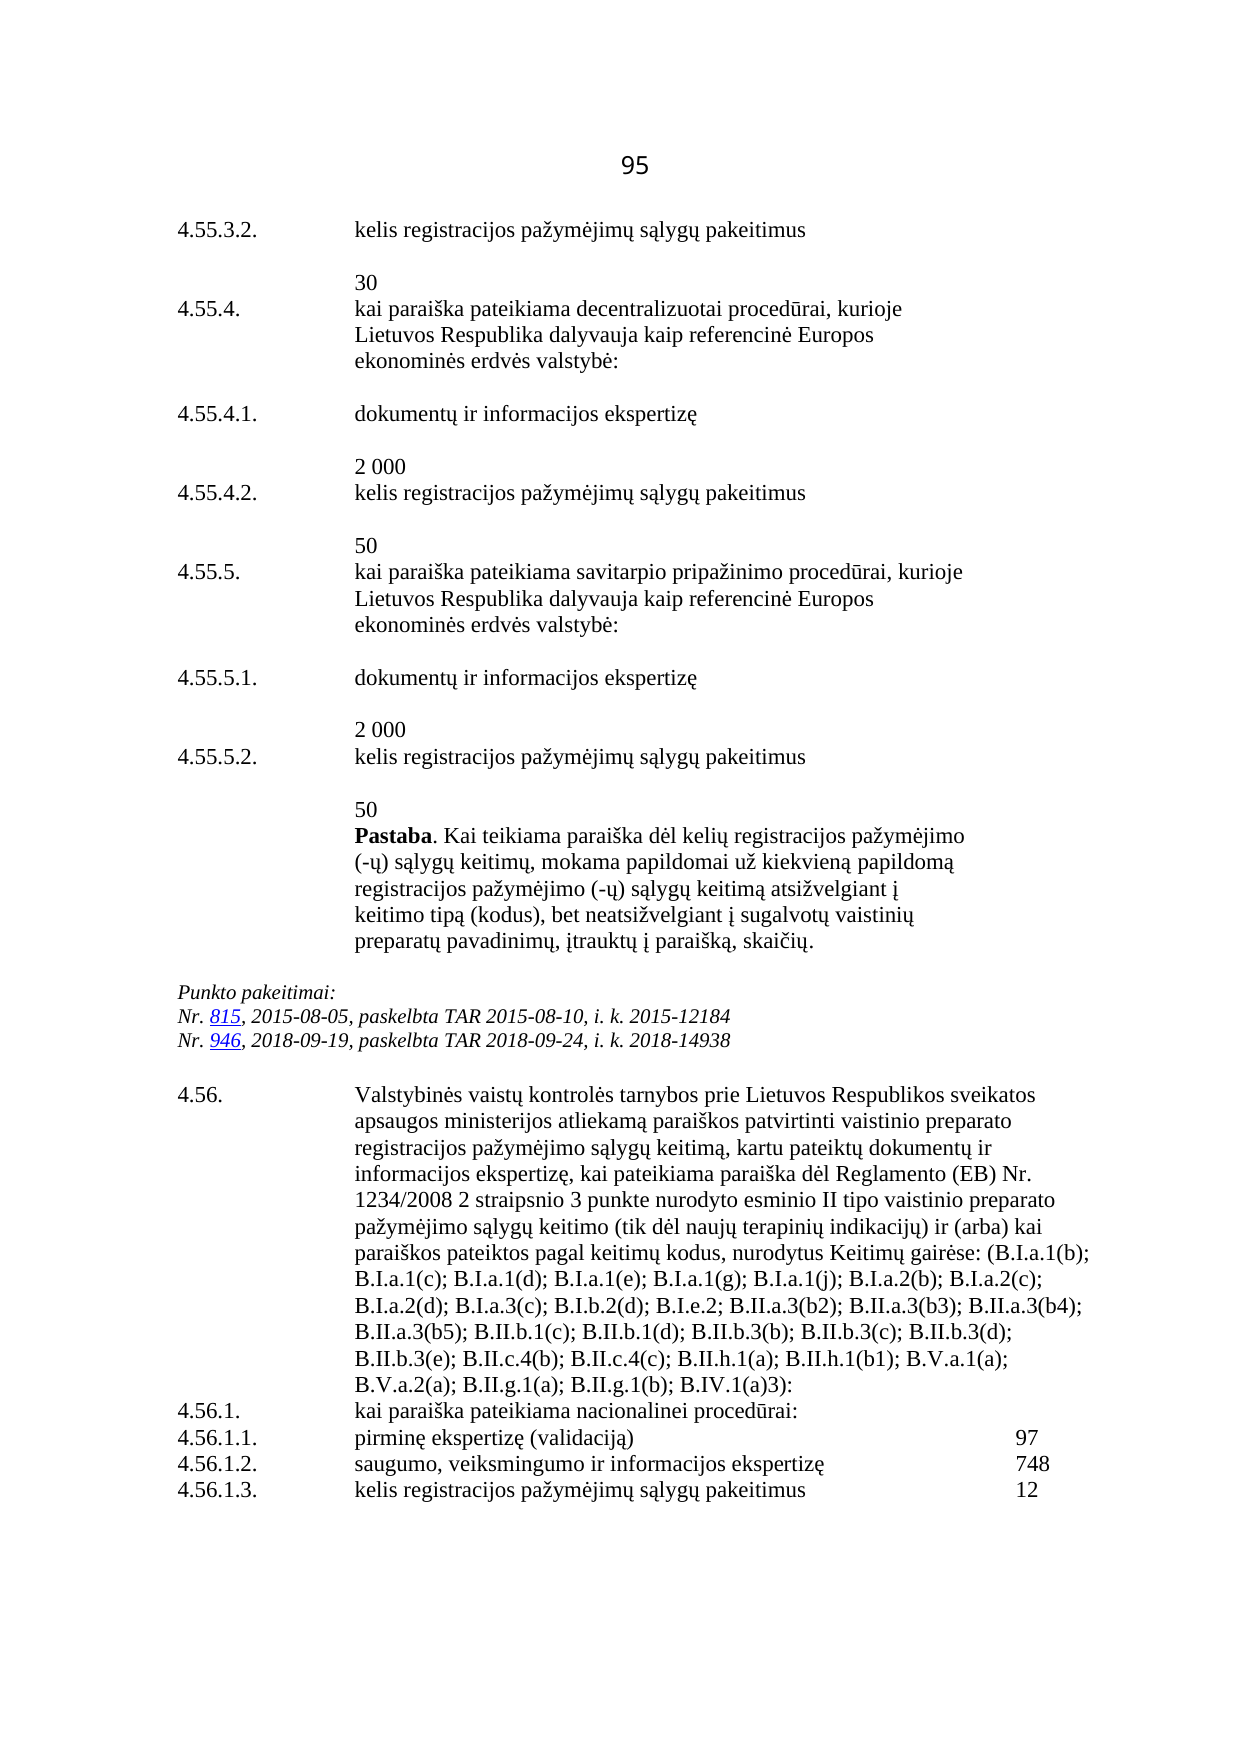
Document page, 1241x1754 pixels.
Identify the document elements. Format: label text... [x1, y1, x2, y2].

text 4.56.1. kai paraiška pateikiama nacionalinei procedūrai: [177, 1397, 1092, 1424]
text 4.55.5.1. dokumentų ir informacijos ekspertizę 2 000 [177, 664, 974, 743]
text Nr. 946, 2018-09-19, paskelbta TAR 2018-09-24, i. k. 2018-14938 [177, 1028, 1092, 1052]
text 4.56.1.2. saugumo, veiksmingumo ir informacijos ekspertizę 748 [177, 1450, 1092, 1476]
text Punkto pakeitimai: [177, 980, 1092, 1004]
text 4.56.1.3. kelis registracijos pažymėjimų sąlygų pakeitimus 12 [177, 1476, 1092, 1503]
text 4.55.4. kai paraiška pateikiama decentralizuotai procedūrai, kurioje Lietuvos Respublika dalyvauja kaip referencinė Europos ekonominės erdvės valstybė: [177, 295, 974, 400]
text 4.56.1.1. pirminę ekspertizę (validaciją) 97 [177, 1424, 1092, 1450]
text 4.55.4.2. kelis registracijos pažymėjimų sąlygų pakeitimus 50 [177, 479, 974, 558]
text 4.55.4.1. dokumentų ir informacijos ekspertizę 2 000 [177, 400, 974, 479]
text 4.55.5. kai paraiška pateikiama savitarpio pripažinimo procedūrai, kurioje Lietuvos Respublika dalyvauja kaip referencinė Europos ekonominės erdvės valstybė: [177, 558, 974, 664]
text 4.56. Valstybinės vaistų kontrolės tarnybos prie Lietuvos Respublikos sveikatos apsaugos ministerijos atliekamą paraiškos patvirtinti vaistinio preparato registracijos pažymėjimo sąlygų keitimą, kartu pateiktų dokumentų ir informacijos ekspertizę, kai pateikiama paraiška dėl Reglamento (EB) Nr. 1234/2008 2 straipsnio 3 punkte nurodyto esminio II tipo vaistinio preparato pažymėjimo sąlygų keitimo (tik dėl naujų terapinių indikacijų) ir (arba) kai paraiškos pateiktos pagal keitimų kodus, nurodytus Keitimų gairėse: (B.I.a.1(b); B.I.a.1(c); B.I.a.1(d); B.I.a.1(e); B.I.a.1(g); B.I.a.1(j); B.I.a.2(b); B.I.a.2(c); B.I.a.2(d); B.I.a.3(c); B.I.b.2(d); B.I.e.2; B.II.a.3(b2); B.II.a.3(b3); B.II.a.3(b4); B.II.a.3(b5); B.II.b.1(c); B.II.b.1(d); B.II.b.3(b); B.II.b.3(c); B.II.b.3(d); B.II.b.3(e); B.II.c.4(b); B.II.c.4(c); B.II.h.1(a); B.II.h.1(b1); B.V.a.1(a); B.V.a.2(a); B.II.g.1(a); B.II.g.1(b); B.IV.1(a)3): [177, 1081, 1092, 1397]
text 4.55.5.2. kelis registracijos pažymėjimų sąlygų pakeitimus 50 [177, 743, 974, 822]
text Nr. 815, 2015-08-05, paskelbta TAR 2015-08-10, i. k. 2015-12184 [177, 1004, 1092, 1028]
text Pastaba. Kai teikiama paraiška dėl kelių registracijos pažymėjimo (-ų) sąlygų keitimų, mokama papildomai už kiekvieną papildomą registracijos pažymėjimo (-ų) sąlygų keitimą atsižvelgiant į keitimo tipą (kodus), bet neatsižvelgiant į sugalvotų vaistinių preparatų pavadinimų, įtrauktų į paraišką, skaičių. [354, 822, 974, 980]
text 4.55.3.2. kelis registracijos pažymėjimų sąlygų pakeitimus 30 [177, 216, 974, 295]
